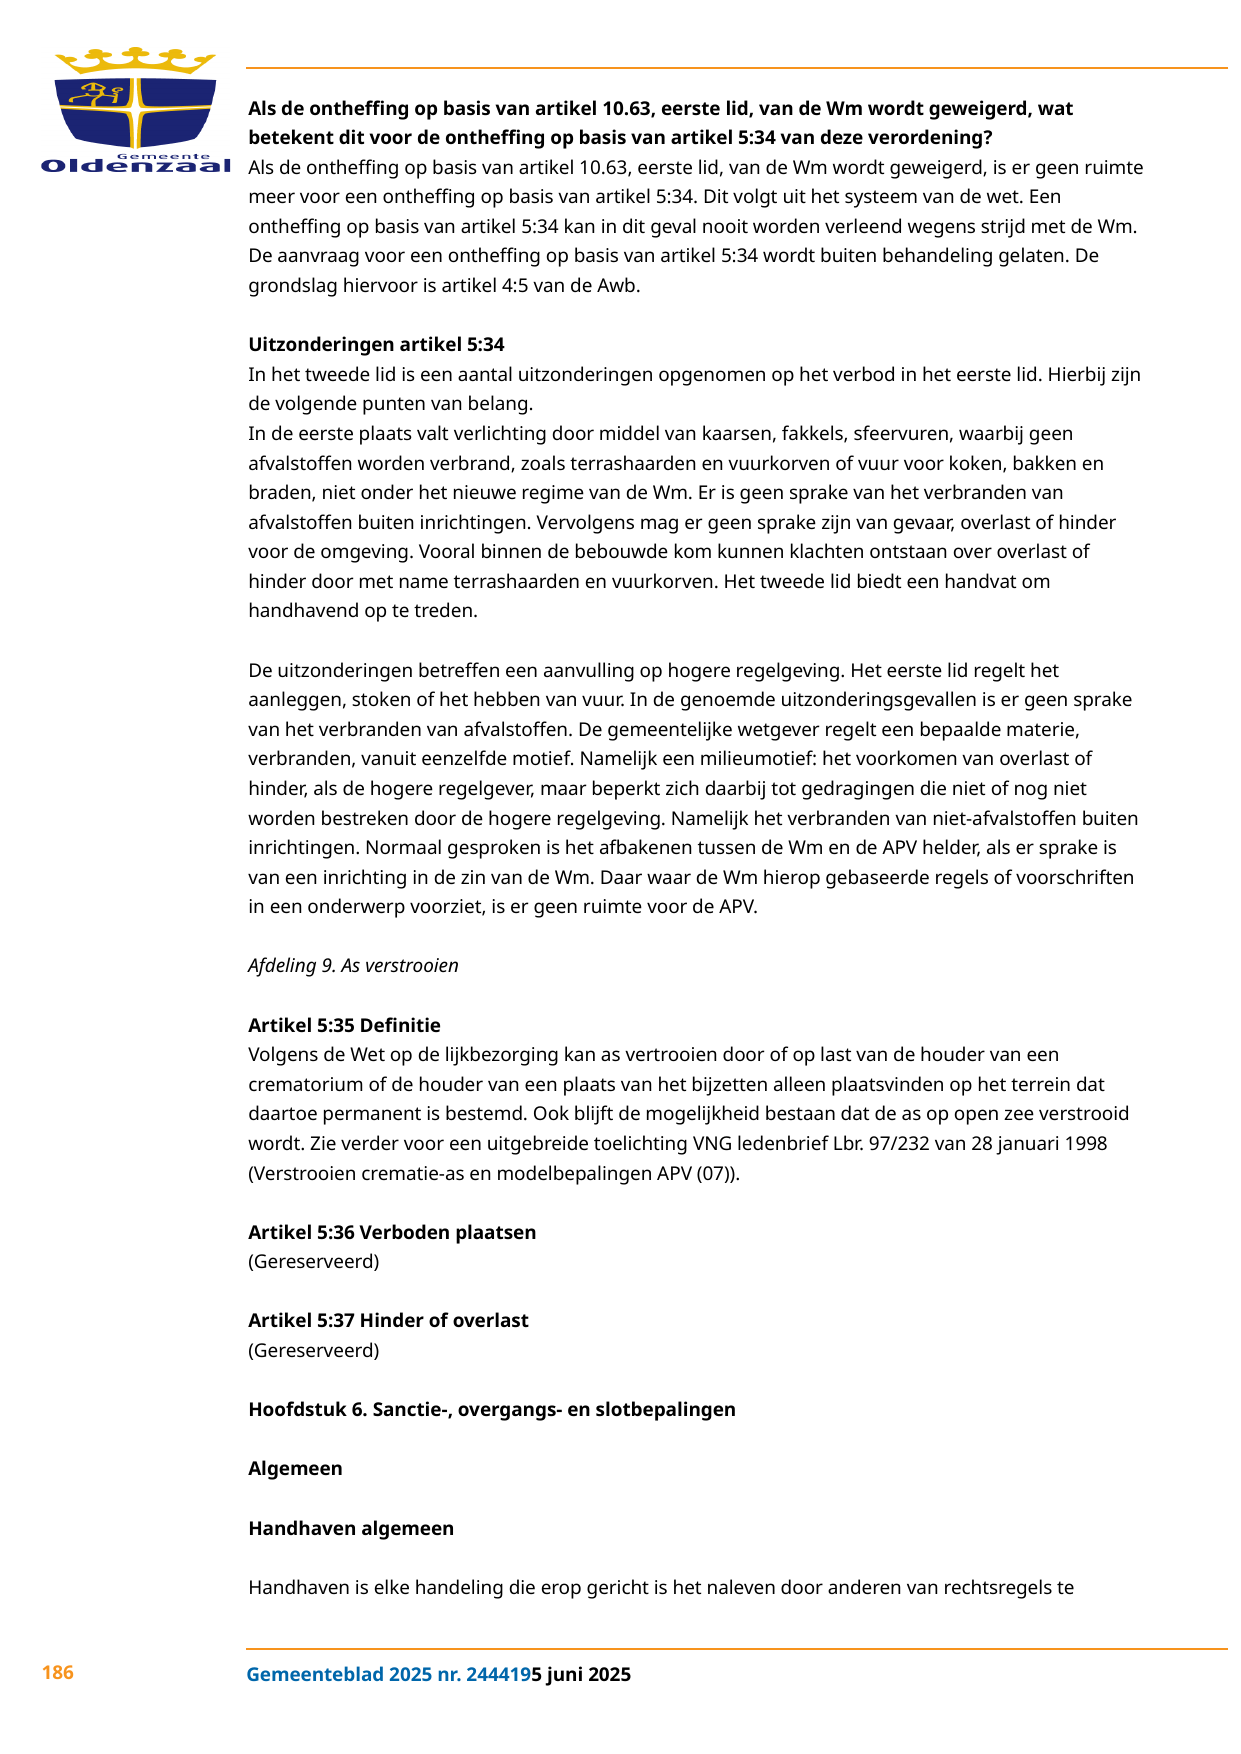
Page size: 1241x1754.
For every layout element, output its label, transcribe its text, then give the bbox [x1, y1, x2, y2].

text Hoofdstuk 6. Sanctie-, overgangs- en slotbepalingen [248, 1396, 1152, 1422]
text In de eerste plaats valt verlichting door middel van kaarsen, fakkels, sfeervuren, waarbij geen afvalstoffen worden verbrand, zoals terrashaarden en vuurkorven of vuur voor koken, bakken en braden, niet onder het nieuwe regime van de Wm. Er is geen sprake van het verbranden van afvalstoffen buiten inrichtingen. Vervolgens mag er geen sprake zijn van gevaar, overlast of hinder voor de omgeving. Vooral binnen de bebouwde kom kunnen klachten ontstaan over overlast of hinder door met name terrashaarden en vuurkorven. Het tweede lid biedt een handvat om handhavend op te treden. [248, 420, 1152, 623]
text (Gereserveerd) [248, 1248, 1152, 1274]
text Artikel 5:37 Hinder of overlast [248, 1308, 1152, 1333]
picture [41, 47, 231, 172]
text Handhaven algemeen [248, 1515, 1152, 1541]
text Als de ontheffing op basis van artikel 10.63, eerste lid, van de Wm wordt geweigerd, is er geen ruimte meer voor een ontheffing op basis van artikel 5:34. Dit volgt uit het systeem van de wet. Een ontheffing op basis van artikel 5:34 kan in dit geval nooit worden verleend wegens strijd met de Wm. De aanvraag voor een ontheffing op basis van artikel 5:34 wordt buiten behandeling gelaten. De grondslag hiervoor is artikel 4:5 van de Awb. [248, 154, 1152, 298]
text In het tweede lid is een aantal uitzonderingen opgenomen op het verbod in het eerste lid. Hierbij zijn de volgende punten van belang. [248, 361, 1152, 416]
text Algemeen [248, 1456, 1152, 1481]
text Artikel 5:35 Definitie [248, 1012, 1152, 1038]
text (Gereserveerd) [248, 1337, 1152, 1363]
text Volgens de Wet op de lijkbezorging kan as vertrooien door of op last van de houder van een crematorium of de houder van een plaats van het bijzetten alleen plaatsvinden op het terrein dat daartoe permanent is bestemd. Ook blijft de mogelijkheid bestaan dat de as op open zee verstrooid wordt. Zie verder voor een uitgebreide toelichting VNG ledenbrief Lbr. 97/232 van 28 januari 1998 (Verstrooien crematie-as en modelbepalingen APV (07)). [248, 1041, 1152, 1186]
text De uitzonderingen betreffen een aanvulling op hogere regelgeving. Het eerste lid regelt het aanleggen, stoken of het hebben van vuur. In de genoemde uitzonderingsgevallen is er geen sprake van het verbranden van afvalstoffen. De gemeentelijke wetgever regelt een bepaalde materie, verbranden, vanuit eenzelfde motief. Namelijk een milieumotief: het voorkomen van overlast of hinder, als de hogere regelgever, maar beperkt zich daarbij tot gedragingen die niet of nog niet worden bestreken door de hogere regelgeving. Namelijk het verbranden van niet-afvalstoffen buiten inrichtingen. Normaal gesproken is het afbakenen tussen de Wm en de APV helder, als er sprake is van een inrichting in de zin van de Wm. Daar waar de Wm hierop gebaseerde regels of voorschriften in een onderwerp voorziet, is er geen ruimte voor de APV. [248, 657, 1152, 919]
text Als de ontheffing op basis van artikel 10.63, eerste lid, van de Wm wordt geweigerd, wat betekent dit voor de ontheffing op basis van artikel 5:34 van deze verordening? [248, 95, 1152, 150]
text Artikel 5:36 Verboden plaatsen [248, 1219, 1152, 1245]
text Uitzonderingen artikel 5:34 [248, 331, 1152, 357]
text Afdeling 9. As verstrooien [248, 953, 1152, 978]
text Handhaven is elke handeling die erop gericht is het naleven door anderen van rechtsregels te [248, 1574, 1152, 1600]
